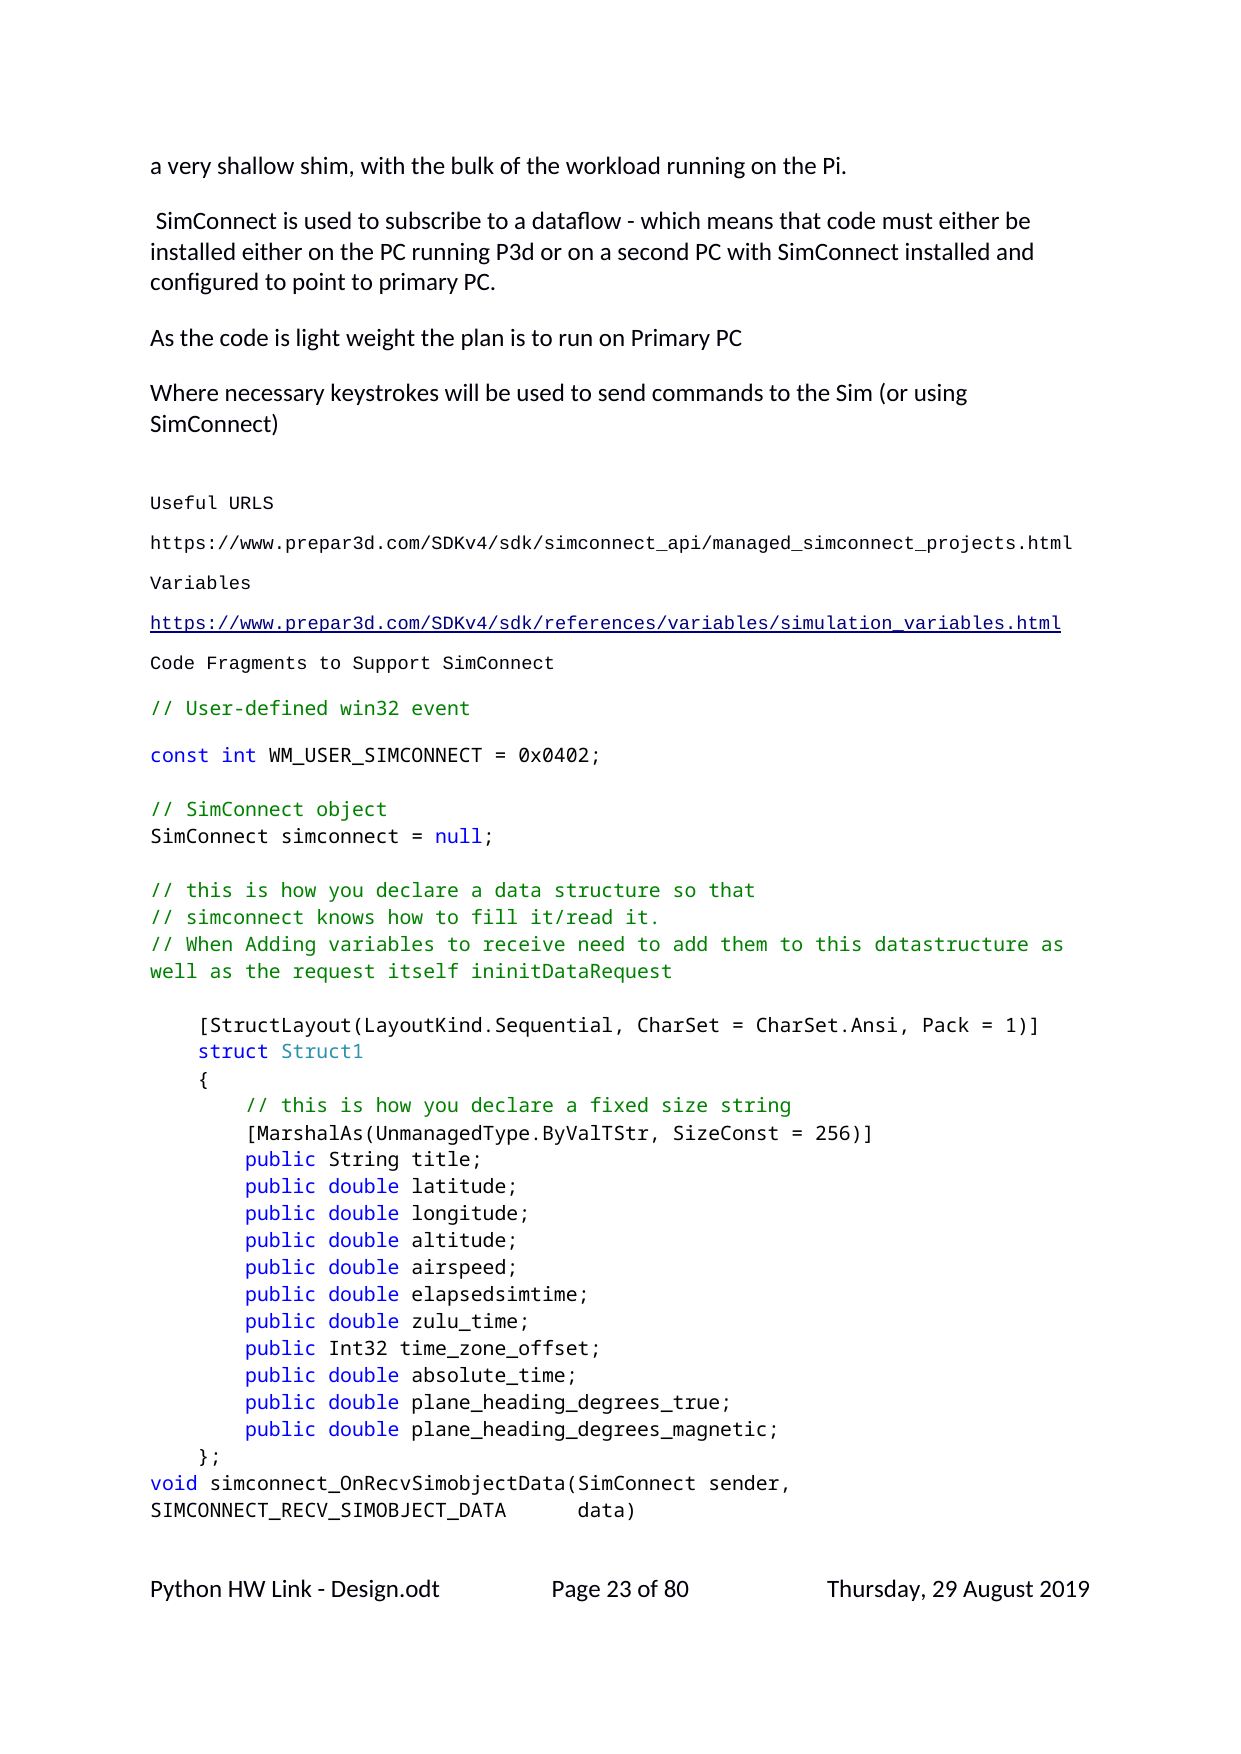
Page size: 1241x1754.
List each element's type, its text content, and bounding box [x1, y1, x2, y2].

text const int WM_USER_SIMCONNECT = 0x0402; [150, 741, 1090, 768]
text // this is how you declare a fixed size string [150, 1092, 1090, 1119]
text SimConnect simconnect = null; [150, 822, 1090, 849]
text public double zulu_time; [150, 1308, 1090, 1334]
text public double latitude; [150, 1173, 1090, 1200]
text public double plane_heading_degrees_true; [150, 1388, 1090, 1416]
text Useful URLS [150, 494, 1090, 515]
text // User-defined win32 event [150, 694, 1090, 721]
text }; [150, 1442, 1090, 1469]
text public double longitude; [150, 1200, 1090, 1227]
text { [150, 1065, 1090, 1092]
text SimConnect is used to subscribe to a dataflow - which means that code must either be installed either on the PC running P3d or on a second PC with SimConnect installed and configured to point to primary PC. [150, 206, 1090, 297]
text // simconnect knows how to fill it/read it. [150, 903, 1090, 930]
text // SimConnect object [150, 795, 1090, 822]
text struct Struct1 [150, 1038, 1090, 1065]
text [MarshalAs(UnmanagedType.ByValTStr, SizeConst = 256)] [150, 1119, 1090, 1146]
text public double elapsedsimtime; [150, 1281, 1090, 1308]
text public double airspeed; [150, 1254, 1090, 1281]
text Code Fragments to Support SimConnect [150, 654, 1090, 675]
text As the code is light weight the plan is to run on Primary PC [150, 322, 1090, 353]
text public double altitude; [150, 1227, 1090, 1254]
text // When Adding variables to receive need to add them to this datastructure as well as the request itself ininitDataRequest [150, 930, 1090, 984]
text public String title; [150, 1146, 1090, 1173]
text void simconnect_OnRecvSimobjectData(SimConnect sender, SIMCONNECT_RECV_SIMOBJECT_DATA data) [150, 1469, 1090, 1523]
text https://www.prepar3d.com/SDKv4/sdk/references/variables/simulation_variables.html [150, 614, 1090, 635]
text public double plane_heading_degrees_magnetic; [150, 1416, 1090, 1442]
text public double absolute_time; [150, 1362, 1090, 1388]
text // this is how you declare a data structure so that [150, 876, 1090, 903]
text https://www.prepar3d.com/SDKv4/sdk/simconnect_api/managed_simconnect_projects.html [150, 534, 1090, 555]
text Variables [150, 574, 1090, 595]
text public Int32 time_zone_offset; [150, 1334, 1090, 1362]
text [StructLayout(LayoutKind.Sequential, CharSet = CharSet.Ansi, Pack = 1)] [150, 1011, 1090, 1038]
text a very shallow shim, with the bulk of the workload running on the Pi. [150, 150, 1090, 181]
text Where necessary keystrokes will be used to send commands to the Sim (or using SimConnect) [150, 378, 1090, 439]
